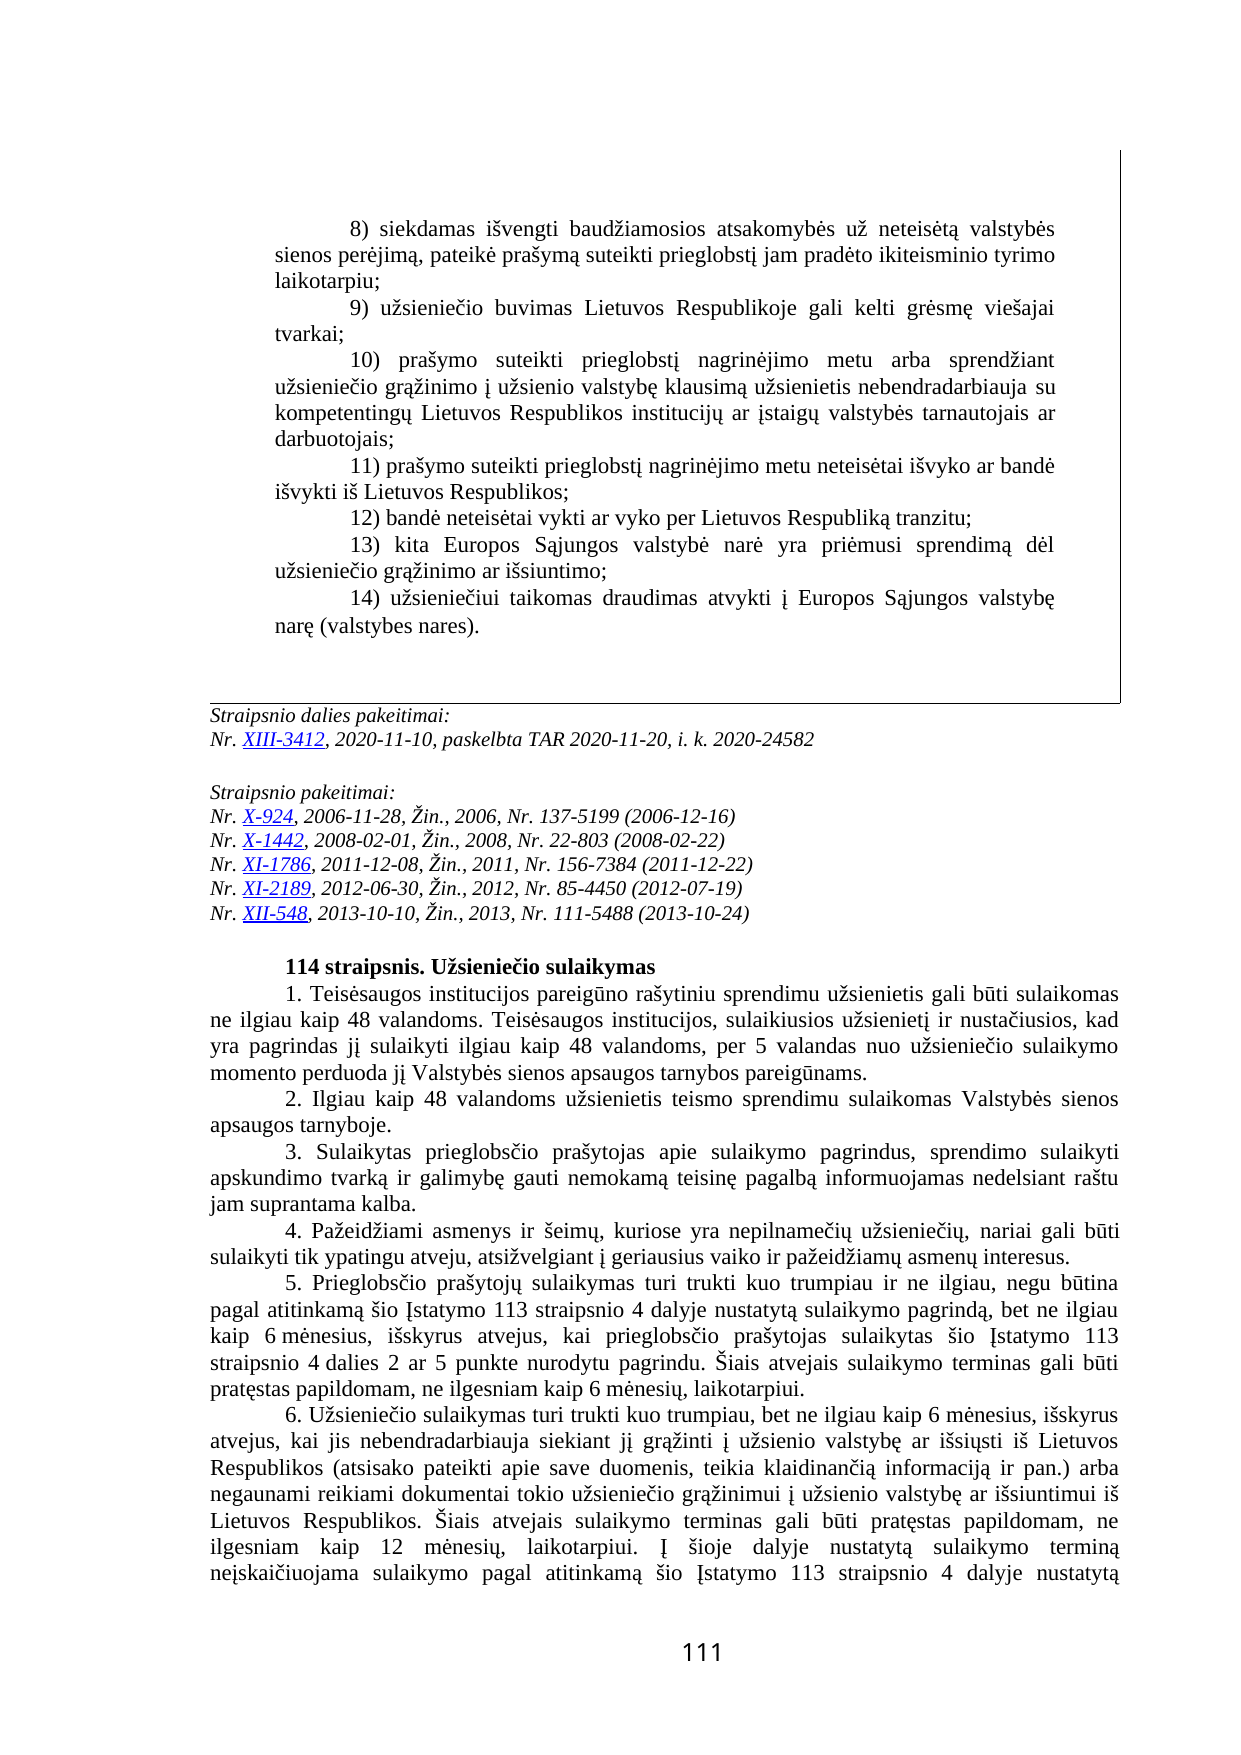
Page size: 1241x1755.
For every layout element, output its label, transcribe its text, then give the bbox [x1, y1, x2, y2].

text Straipsnio dalies pakeitimai: [210, 703, 1120, 727]
text Nr. X-924, 2006-11-28, Žin., 2006, Nr. 137-5199 (2006-12-16) [210, 804, 1120, 828]
text Nr. XI-1786, 2011-12-08, Žin., 2011, Nr. 156-7384 (2011-12-22) [210, 852, 1120, 876]
text 13) kita Europos Sąjungos valstybė narė yra priėmusi sprendimą dėl užsieniečio grąžinimo ar išsiuntimo; [210, 531, 1120, 583]
text 6. Užsieniečio sulaikymas turi trukti kuo trumpiau, bet ne ilgiau kaip 6 mėnesius, išskyrus atvejus, kai jis nebendradarbiauja siekiant jį grąžinti į užsienio valstybę ar išsiųsti iš Lietuvos Respublikos (atsisako pateikti apie save duomenis, teikia klaidinančią informaciją ir pan.) arba negaunami reikiami dokumentai tokio užsieniečio grąžinimui į užsienio valstybę ar išsiuntimui iš Lietuvos Respublikos. Šiais atvejais sulaikymo terminas gali būti pratęstas papildomam, ne ilgesniam kaip 12 mėnesių, laikotarpiui. Į šioje dalyje nustatytą sulaikymo terminą neįskaičiuojama sulaikymo pagal atitinkamą šio Įstatymo 113 straipsnio 4 dalyje nustatytą [210, 1401, 1120, 1586]
text Straipsnio pakeitimai: [210, 780, 1120, 804]
text Nr. X-1442, 2008-02-01, Žin., 2008, Nr. 22-803 (2008-02-22) [210, 828, 1120, 852]
text 14) užsieniečiui taikomas draudimas atvykti į Europos Sąjungos valstybę narę (valstybes nares). [210, 583, 1120, 703]
text 5. Prieglobsčio prašytojų sulaikymas turi trukti kuo trumpiau ir ne ilgiau, negu būtina pagal atitinkamą šio Įstatymo 113 straipsnio 4 dalyje nustatytą sulaikymo pagrindą, bet ne ilgiau kaip 6 mėnesius, išskyrus atvejus, kai prieglobsčio prašytojas sulaikytas šio Įstatymo 113 straipsnio 4 dalies 2 ar 5 punkte nurodytu pagrindu. Šiais atvejais sulaikymo terminas gali būti pratęstas papildomam, ne ilgesniam kaip 6 mėnesių, laikotarpiui. [210, 1269, 1120, 1401]
text 11) prašymo suteikti prieglobstį nagrinėjimo metu neteisėtai išvyko ar bandė išvykti iš Lietuvos Respublikos; [210, 452, 1120, 504]
text 8) siekdamas išvengti baudžiamosios atsakomybės už neteisėtą valstybės sienos perėjimą, pateikė prašymą suteikti prieglobstį jam pradėto ikiteisminio tyrimo laikotarpiu; [210, 150, 1120, 294]
text 10) prašymo suteikti prieglobstį nagrinėjimo metu arba sprendžiant užsieniečio grąžinimo į užsienio valstybę klausimą užsienietis nebendradarbiauja su kompetentingų Lietuvos Respublikos institucijų ar įstaigų valstybės tarnautojais ar darbuotojais; [210, 346, 1120, 452]
text 12) bandė neteisėtai vykti ar vyko per Lietuvos Respubliką tranzitu; [210, 504, 1120, 531]
text Nr. XIII-3412, 2020-11-10, paskelbta TAR 2020-11-20, i. k. 2020-24582 [210, 727, 1120, 751]
text 4. Pažeidžiami asmenys ir šeimų, kuriose yra nepilnamečių užsieniečių, nariai gali būti sulaikyti tik ypatingu atveju, atsižvelgiant į geriausius vaiko ir pažeidžiamų asmenų interesus. [210, 1217, 1120, 1269]
text 2. Ilgiau kaip 48 valandoms užsienietis teismo sprendimu sulaikomas Valstybės sienos apsaugos tarnyboje. [210, 1085, 1120, 1138]
text 114 straipsnis. Užsieniečio sulaikymas [210, 953, 1120, 979]
text 9) užsieniečio buvimas Lietuvos Respublikoje gali kelti grėsmę viešajai tvarkai; [210, 294, 1120, 346]
text 1. Teisėsaugos institucijos pareigūno rašytiniu sprendimu užsienietis gali būti sulaikomas ne ilgiau kaip 48 valandoms. Teisėsaugos institucijos, sulaikiusios užsienietį ir nustačiusios, kad yra pagrindas jį sulaikyti ilgiau kaip 48 valandoms, per 5 valandas nuo užsieniečio sulaikymo momento perduoda jį Valstybės sienos apsaugos tarnybos pareigūnams. [210, 979, 1120, 1085]
text Nr. XI-2189, 2012-06-30, Žin., 2012, Nr. 85-4450 (2012-07-19) [210, 876, 1120, 900]
text 3. Sulaikytas prieglobsčio prašytojas apie sulaikymo pagrindus, sprendimo sulaikyti apskundimo tvarką ir galimybę gauti nemokamą teisinę pagalbą informuojamas nedelsiant raštu jam suprantama kalba. [210, 1138, 1120, 1217]
text Nr. XII-548, 2013-10-10, Žin., 2013, Nr. 111-5488 (2013-10-24) [210, 900, 1120, 924]
